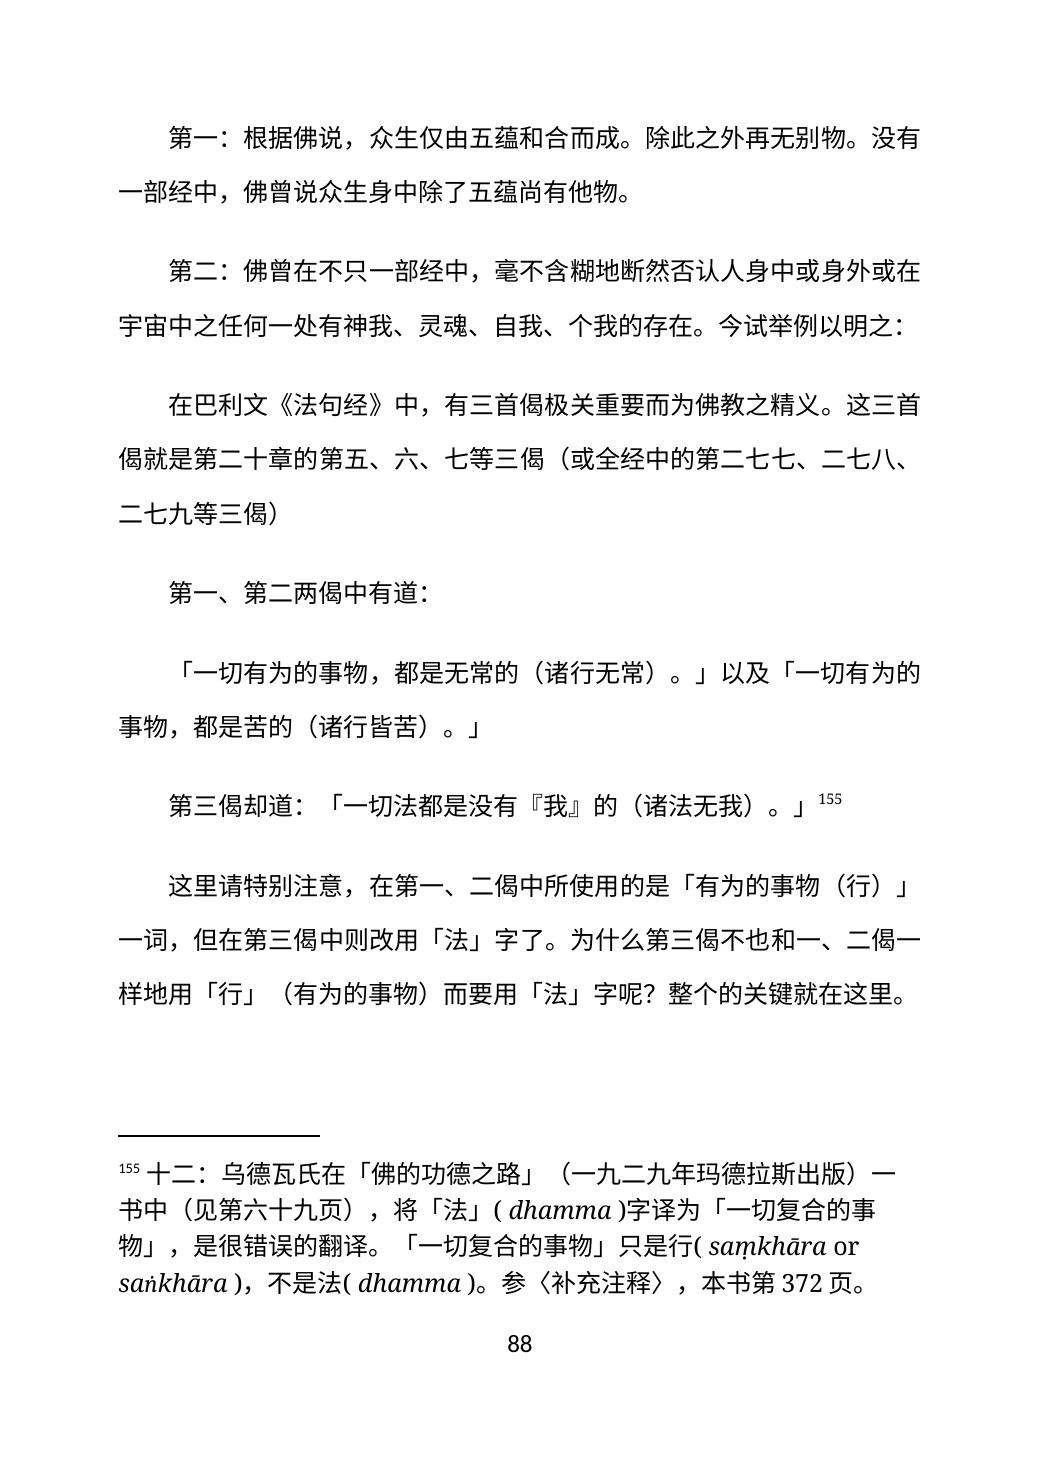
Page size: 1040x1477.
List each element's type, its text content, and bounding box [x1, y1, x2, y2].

text 在巴利文《法句经》中，有三首偈极关重要而为佛教之精义。这三首偈就是第二十章的第五、六、七等三偈（或全经中的第二七七、二七八、二七九等三偈） [118, 386, 921, 531]
text 第三偈却道：「一切法都是没有『我』的（诸法无我）。」 [118, 787, 921, 823]
text 这里请特别注意，在第一、二偈中所使用的是「有为的事物（行）」一词，但在第三偈中则改用「法」字了。为什么第三偈不也和一、二偈一样地用「行」（有为的事物）而要用「法」字呢？整个的关键就在这里。 [118, 866, 921, 1011]
text 「一切有为的事物，都是无常的（诸行无常）。」以及「一切有为的事物，都是苦的（诸行皆苦）。」 [118, 653, 921, 744]
text 第二：佛曾在不只一部经中，毫不含糊地断然否认人身中或身外或在宇宙中之任何一处有神我、灵魂、自我、个我的存在。今试举例以明之： [118, 252, 921, 342]
text 第一、第二两偈中有道： [118, 574, 921, 610]
text 第一：根据佛说，众生仅由五蕴和合而成。除此之外再无别物。没有一部经中，佛曾说众生身中除了五蕴尚有他物。 [118, 118, 921, 209]
text 十二：乌德瓦氏在「佛的功德之路」（一九二九年玛德拉斯出版）一书中（见第六十九页），将「法」( dhamma )字译为「一切复合的事物」，是很错误的翻译。「一切复合的事物」只是行( saṃkhāra or saṅkhāra )，不是法( dhamma )。参〈补充注释〉，本书第372页。 [118, 1154, 921, 1299]
